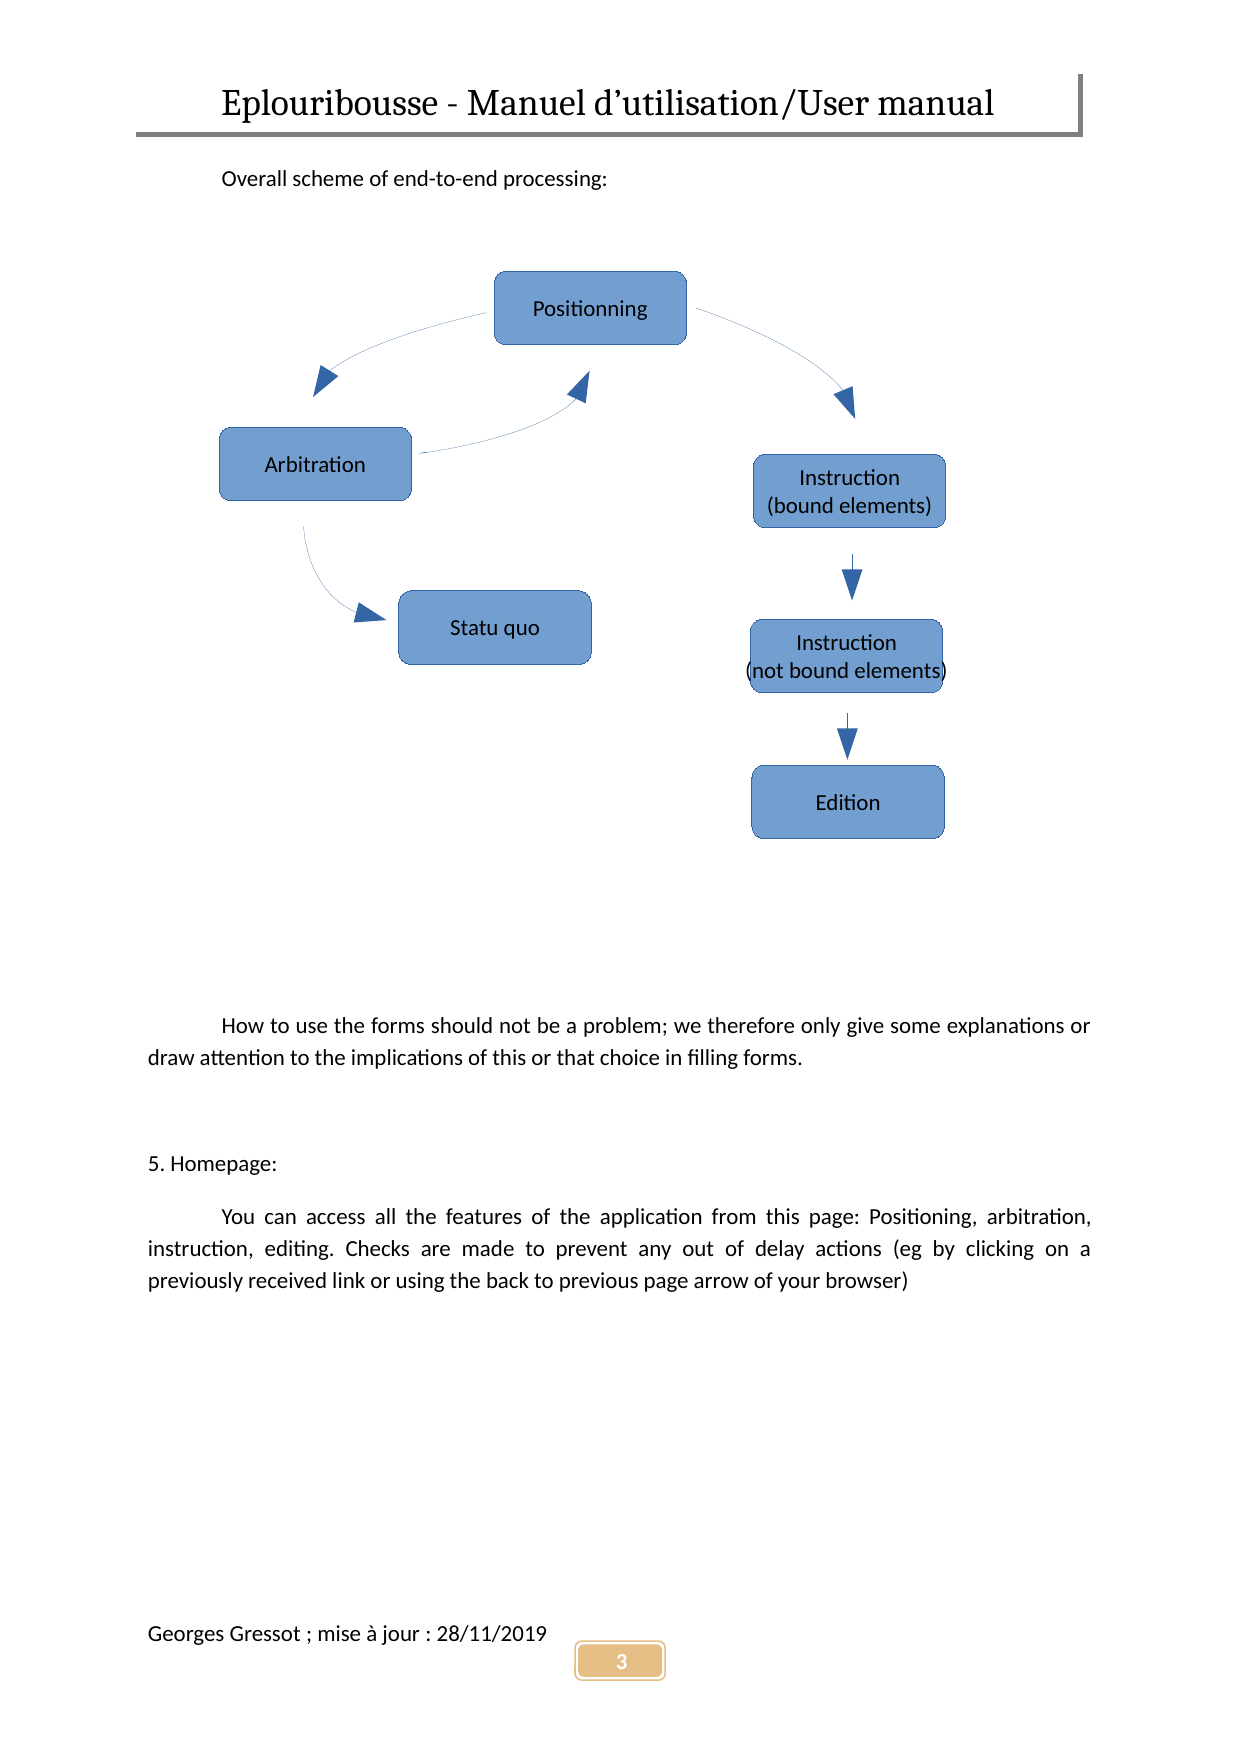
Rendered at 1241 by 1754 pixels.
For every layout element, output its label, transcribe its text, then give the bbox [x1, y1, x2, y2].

text Overall scheme of end-to-end processing: [148, 164, 1093, 193]
text You can access all the features of the application from this page: Positioning, arbitration, instruction, editing. Checks are made to prevent any out of delay actions (eg by clicking on a previously received link or using the back to previous page arrow of your browser) [148, 1202, 1093, 1294]
text 5. Homepage: [148, 1149, 1093, 1177]
text How to use the forms should not be a problem; we therefore only give some explanations or draw attention to the implications of this or that choice in filling forms. [148, 1011, 1093, 1071]
